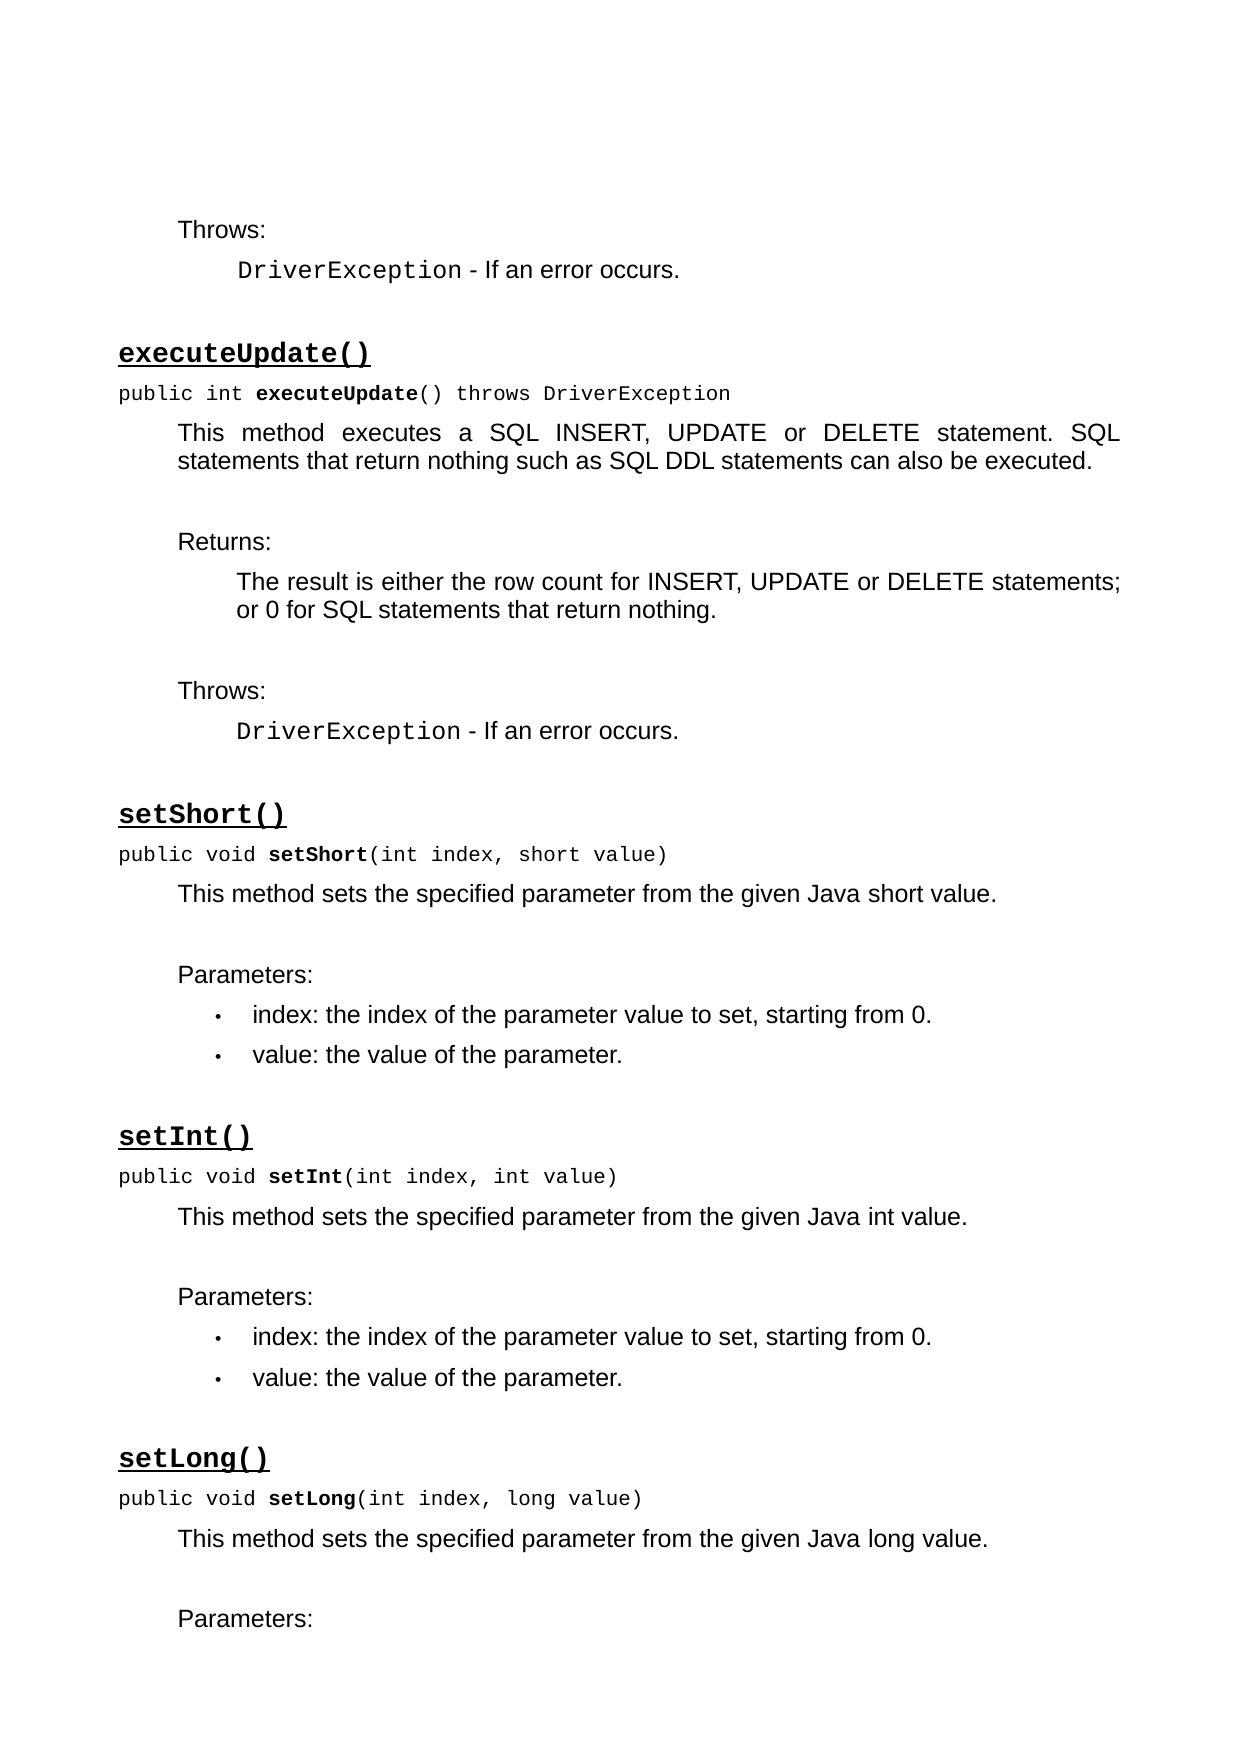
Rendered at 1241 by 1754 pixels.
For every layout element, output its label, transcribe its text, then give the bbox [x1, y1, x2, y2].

list DriverException - If an error occurs. [177, 256, 1122, 286]
text public int executeUpdate() throws DriverException [118, 383, 1122, 407]
list index: the index of the parameter value to set, starting from 0. [215, 1001, 1122, 1029]
list This method sets the specified parameter from the given Java short value. [177, 880, 1122, 908]
subtitle setLong() [118, 1444, 1122, 1476]
text public void setInt(int index, int value) [118, 1166, 1122, 1190]
list This method sets the specified parameter from the given Java long value. [177, 1524, 1122, 1552]
list This method executes a SQL INSERT, UPDATE or DELETE statement. SQL statements that return nothing such as SQL DDL statements can also be executed. [177, 419, 1122, 475]
subtitle Parameters: [177, 1283, 1122, 1311]
subtitle setInt() [118, 1122, 1122, 1154]
subtitle Throws: [177, 216, 1122, 244]
list DriverException - If an error occurs. [236, 717, 1122, 747]
text public void setShort(int index, short value) [118, 844, 1122, 868]
list index: the index of the parameter value to set, starting from 0. [215, 1323, 1122, 1351]
subtitle Returns: [177, 528, 1122, 556]
list The result is either the row count for INSERT, UPDATE or DELETE statements; or 0 for SQL statements that return nothing. [236, 568, 1122, 624]
subtitle Parameters: [177, 961, 1122, 989]
subtitle Throws: [177, 677, 1122, 704]
subtitle executeUpdate() [118, 339, 1122, 371]
list value: the value of the parameter. [215, 1041, 1122, 1069]
list value: the value of the parameter. [215, 1363, 1122, 1391]
subtitle Parameters: [177, 1605, 1122, 1633]
subtitle setShort() [118, 800, 1122, 832]
list This method sets the specified parameter from the given Java int value. [177, 1202, 1122, 1230]
text public void setLong(int index, long value) [118, 1488, 1122, 1512]
